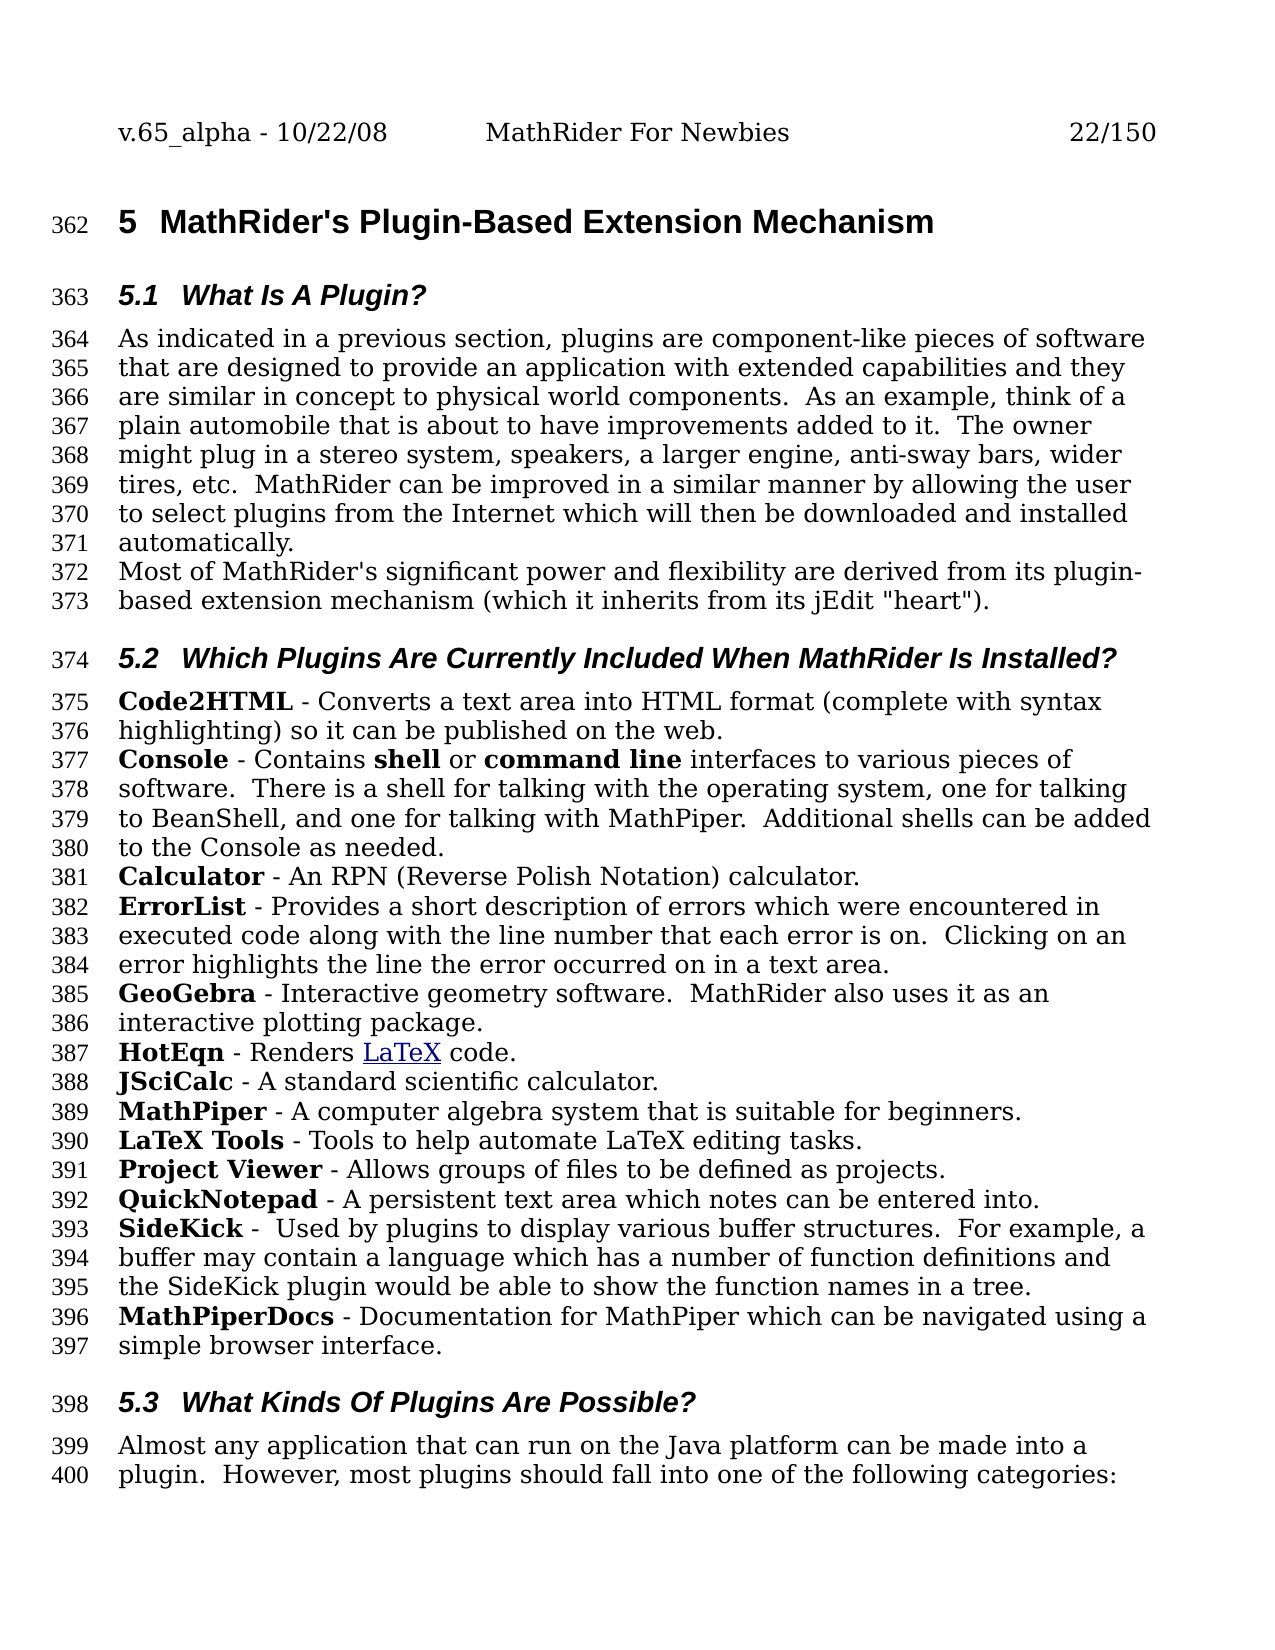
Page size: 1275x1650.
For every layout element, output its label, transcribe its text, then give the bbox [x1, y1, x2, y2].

text JSciCalc - A standard scientific calculator. [118, 1067, 1157, 1096]
text LaTeX Tools - Tools to help automate LaTeX editing tasks. [118, 1126, 1157, 1155]
subtitle What Is A Plugin? [118, 278, 1157, 311]
text HotEqn - Renders LaTeX code. [118, 1038, 1157, 1067]
text MathPiperDocs - Documentation for MathPiper which can be navigated using a simple browser interface. [118, 1302, 1157, 1360]
subtitle Which Plugins Are Currently Included When MathRider Is Installed? [118, 641, 1157, 674]
text Code2HTML - Converts a text area into HTML format (complete with syntax highlighting) so it can be published on the web. [118, 687, 1157, 745]
text As indicated in a previous section, plugins are component-like pieces of software that are designed to provide an application with extended capabilities and they are similar in concept to physical world components. As an example, think of a plain automobile that is about to have improvements added to it. The owner might plug in a stereo system, speakers, a larger engine, anti-sway bars, wider tires, etc. MathRider can be improved in a similar manner by allowing the user to select plugins from the Internet which will then be downloaded and installed automatically. [118, 324, 1157, 557]
text SideKick - Used by plugins to display various buffer structures. For example, a buffer may contain a language which has a number of function definitions and the SideKick plugin would be able to show the function names in a tree. [118, 1214, 1157, 1302]
text Console - Contains shell or command line interfaces to various pieces of software. There is a shell for talking with the operating system, one for talking to BeanShell, and one for talking with MathPiper. Additional shells can be added to the Console as needed. [118, 745, 1157, 862]
text Most of MathRider's significant power and flexibility are derived from its plugin-based extension mechanism (which it inherits from its jEdit "heart"). [118, 557, 1157, 616]
text Calculator - An RPN (Reverse Polish Notation) calculator. [118, 862, 1157, 891]
subtitle What Kinds Of Plugins Are Possible? [118, 1385, 1157, 1419]
text ErrorList - Provides a short description of errors which were encountered in executed code along with the line number that each error is on. Clicking on an error highlights the line the error occurred on in a text area. [118, 891, 1157, 979]
text Project Viewer - Allows groups of files to be defined as projects. [118, 1155, 1157, 1184]
text Almost any application that can run on the Java platform can be made into a plugin. However, most plugins should fall into one of the following categories: [118, 1431, 1157, 1489]
text QuickNotepad - A persistent text area which notes can be entered into. [118, 1184, 1157, 1214]
text MathPiper - A computer algebra system that is suitable for beginners. [118, 1096, 1157, 1126]
subtitle MathRider's Plugin-Based Extension Mechanism [118, 202, 1157, 240]
text GeoGebra - Interactive geometry software. MathRider also uses it as an interactive plotting package. [118, 979, 1157, 1038]
